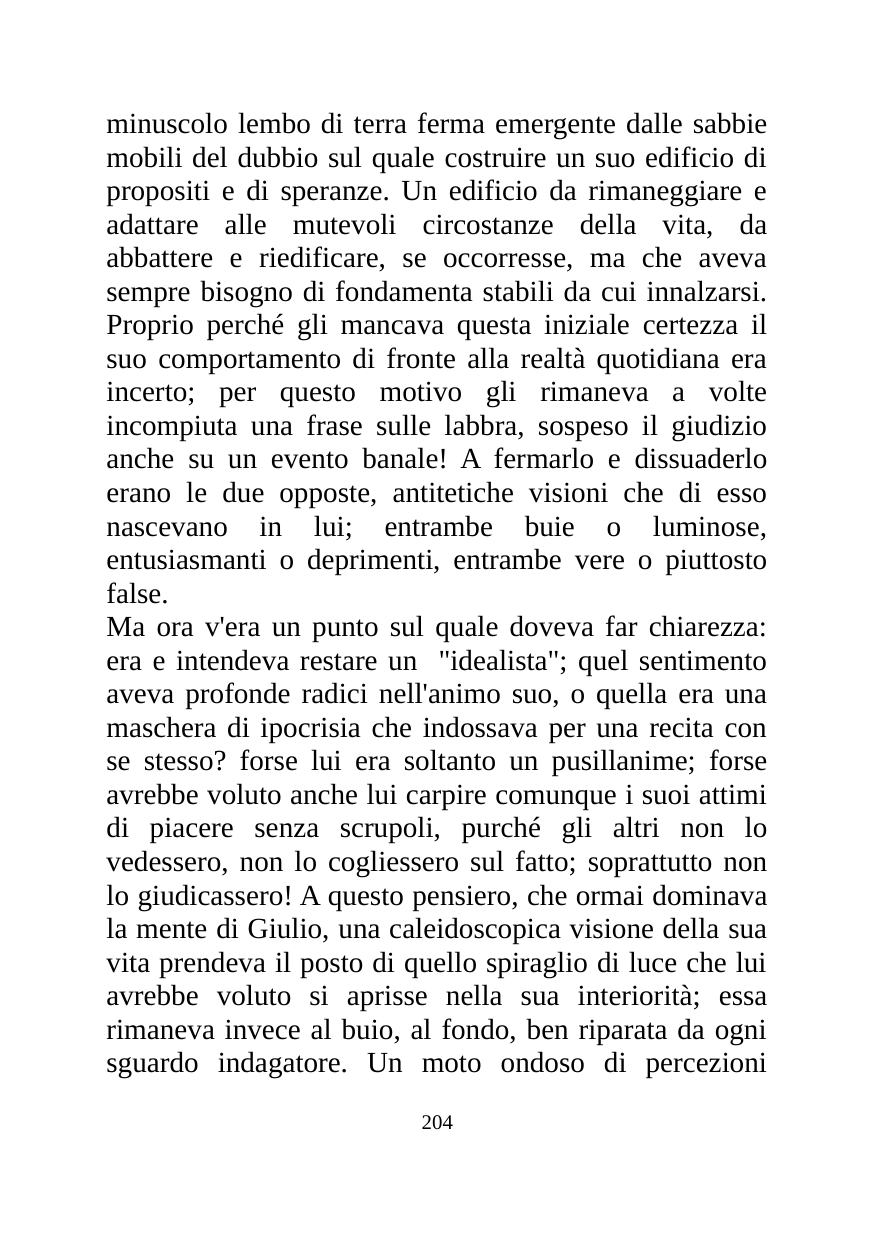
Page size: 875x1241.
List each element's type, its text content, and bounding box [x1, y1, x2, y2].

text Ma ora v'era un punto sul quale doveva far chiarezza: era e intendeva restare un "idealista"; quel sentimento aveva profonde radici nell'animo suo, o quella era una maschera di ipocrisia che indossava per una recita con se stesso? forse lui era soltanto un pusillanime; forse avrebbe voluto anche lui carpire comunque i suoi attimi di piacere senza scrupoli, purché gli altri non lo vedessero, non lo cogliessero sul fatto; soprattutto non lo giudicassero! A questo pensiero, che ormai dominava la mente di Giulio, una caleidoscopica visione della sua vita prendeva il posto di quello spiraglio di luce che lui avrebbe voluto si aprisse nella sua interiorità; essa rimaneva invece al buio, al fondo, ben riparata da ogni sguardo indagatore. Un moto ondoso di percezioni [106, 609, 768, 1079]
text minuscolo lembo di terra ferma emergente dalle sabbie mobili del dubbio sul quale costruire un suo edificio di propositi e di speranze. Un edificio da rimaneggiare e adattare alle mutevoli circostanze della vita, da abbattere e riedificare, se occorresse, ma che aveva sempre bisogno di fondamenta stabili da cui innalzarsi. Proprio perché gli mancava questa iniziale certezza il suo comportamento di fronte alla realtà quotidiana era incerto; per questo motivo gli rimaneva a volte incompiuta una frase sulle labbra, sospeso il giudizio anche su un evento banale! A fermarlo e dissuaderlo erano le due opposte, antitetiche visioni che di esso nascevano in lui; entrambe buie o luminose, entusiasmanti o deprimenti, entrambe vere o piuttosto false. [106, 106, 768, 609]
